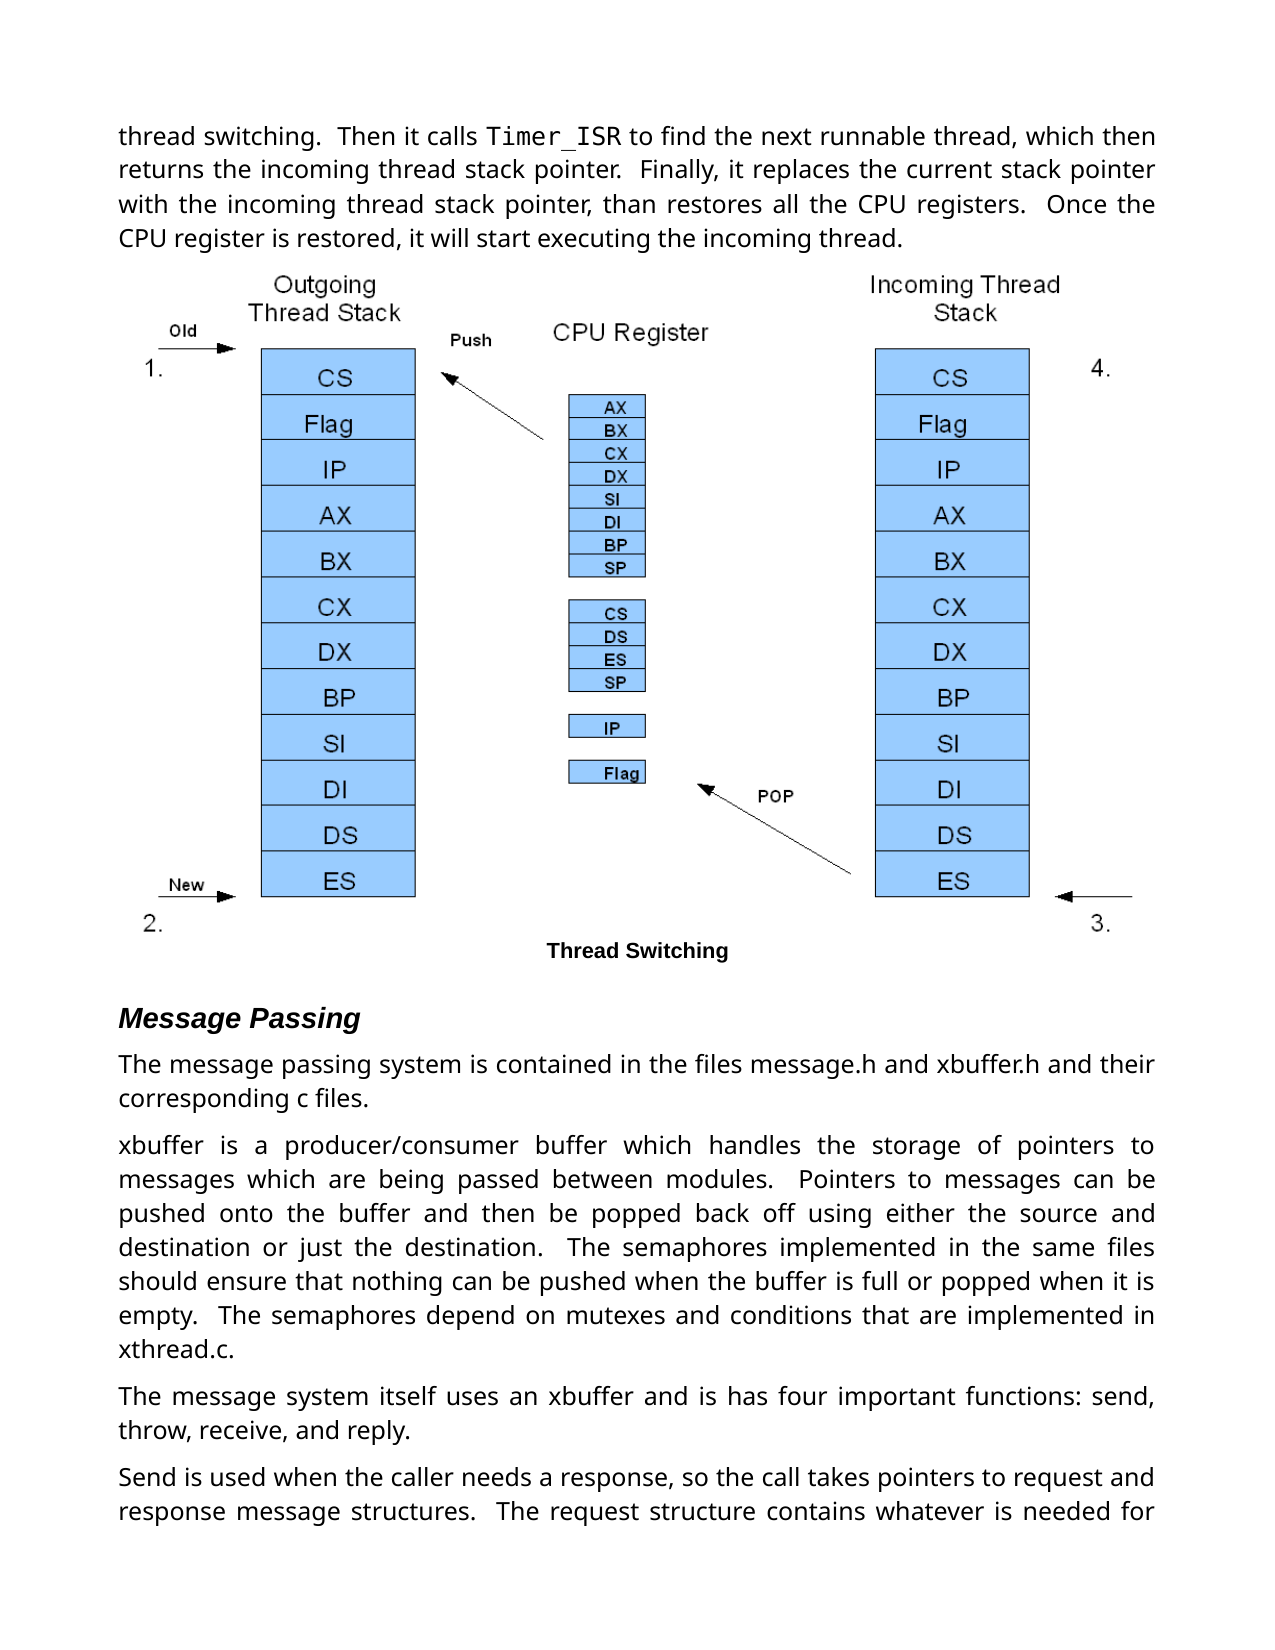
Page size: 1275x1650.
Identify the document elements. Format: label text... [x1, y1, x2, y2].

subtitle Thread Switching [118, 292, 1157, 963]
text xbuffer is a producer/consumer buffer which handles the storage of pointers to messages which are being passed between modules. Pointers to messages can be pushed onto the buffer and then be popped back off using either the source and destination or just the destination. The semaphores implemented in the same files should ensure that nothing can be pushed when the buffer is full or popped when it is empty. The semaphores depend on mutexes and conditions that are implemented in xthread.c. [118, 1128, 1157, 1366]
text thread switching. Then it calls Timer_ISR to find the next runnable thread, which then returns the incoming thread stack pointer. Finally, it replaces the current stack pointer with the incoming thread stack pointer, than restores all the CPU registers. Once the CPU register is restored, it will start executing the incoming thread. [118, 118, 1157, 254]
text The message system itself uses an xbuffer and is has four important functions: send, throw, receive, and reply. [118, 1378, 1157, 1447]
subtitle Message Passing [118, 1001, 1157, 1034]
text The message passing system is contained in the files message.h and xbuffer.h and their corresponding c files. [118, 1047, 1157, 1115]
text Send is used when the caller needs a response, so the call takes pointers to request and response message structures. The request structure contains whatever is needed for [118, 1459, 1157, 1527]
